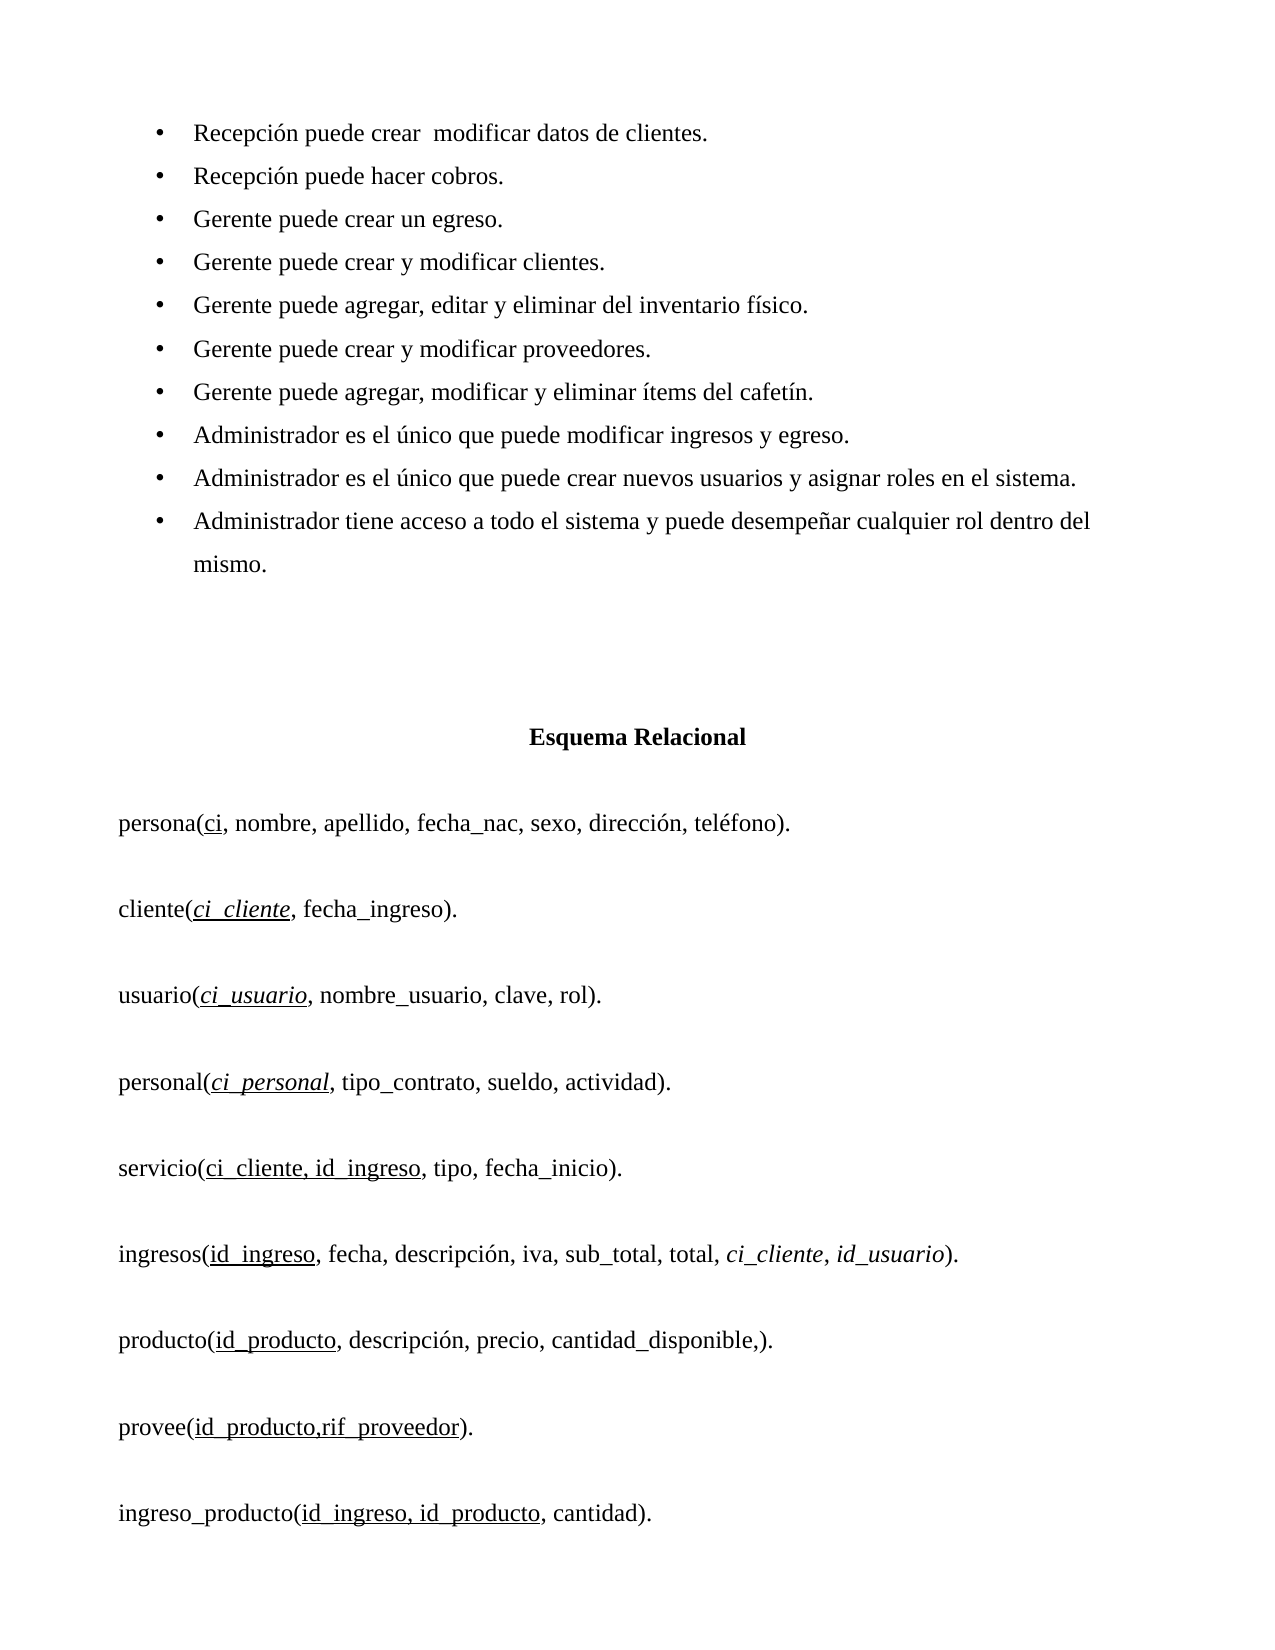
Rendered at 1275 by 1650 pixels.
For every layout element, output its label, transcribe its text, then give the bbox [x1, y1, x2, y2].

text ingreso_producto(id_ingreso, id_producto, cantidad). [118, 1498, 1157, 1527]
list Administrador es el único que puede modificar ingresos y egreso. [156, 420, 1157, 449]
list Administrador es el único que puede crear nuevos usuarios y asignar roles en el sistema. [156, 463, 1157, 492]
list Gerente puede agregar, modificar y eliminar ítems del cafetín. [156, 377, 1157, 406]
list Administrador tiene acceso a todo el sistema y puede desempeñar cualquier rol dentro del mismo. [156, 506, 1157, 578]
text persona(ci, nombre, apellido, fecha_nac, sexo, dirección, teléfono). [118, 808, 1157, 837]
text Esquema Relacional [118, 722, 1157, 751]
text cliente(ci_cliente, fecha_ingreso). [118, 894, 1157, 923]
list Recepción puede crear modificar datos de clientes. [156, 118, 1157, 147]
text usuario(ci_usuario, nombre_usuario, clave, rol). [118, 981, 1157, 1009]
text ingresos(id_ingreso, fecha, descripción, iva, sub_total, total, ci_cliente, id_usuario). [118, 1239, 1157, 1268]
text provee(id_producto,rif_proveedor). [118, 1412, 1157, 1441]
list Gerente puede crear un egreso. [156, 204, 1157, 233]
text producto(id_producto, descripción, precio, cantidad_disponible,). [118, 1326, 1157, 1354]
list Gerente puede crear y modificar clientes. [156, 247, 1157, 276]
list Gerente puede agregar, editar y eliminar del inventario físico. [156, 291, 1157, 319]
text servicio(ci_cliente, id_ingreso, tipo, fecha_inicio). [118, 1153, 1157, 1182]
list Recepción puede hacer cobros. [156, 161, 1157, 190]
text personal(ci_personal, tipo_contrato, sueldo, actividad). [118, 1067, 1157, 1096]
list Gerente puede crear y modificar proveedores. [156, 334, 1157, 362]
